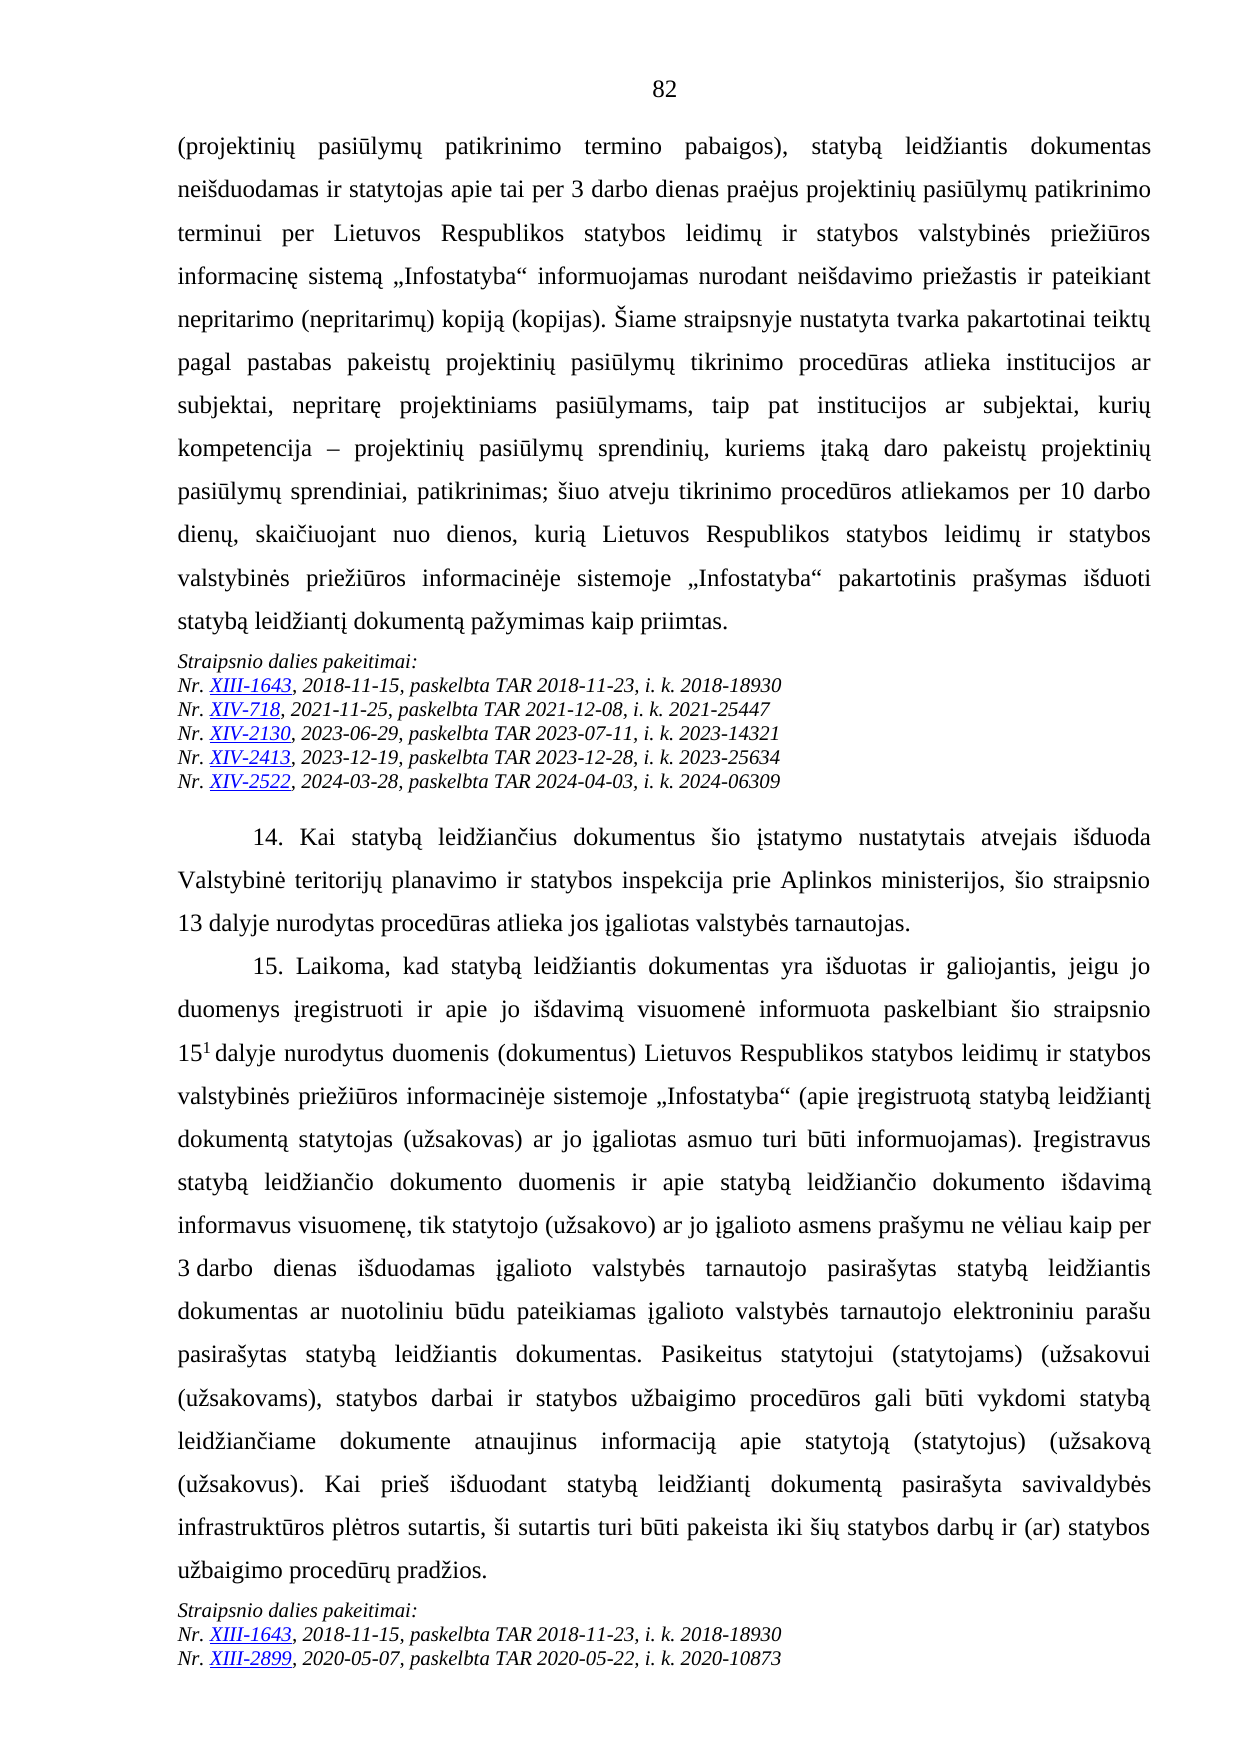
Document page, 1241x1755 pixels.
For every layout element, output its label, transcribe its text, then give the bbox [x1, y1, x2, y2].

text 14. Kai statybą leidžiančius dokumentus šio įstatymo nustatytais atvejais išduoda Valstybinė teritorijų planavimo ir statybos inspekcija prie Aplinkos ministerijos, šio straipsnio 13 dalyje nurodytas procedūras atlieka jos įgaliotas valstybės tarnautojas. [177, 822, 1152, 937]
text Nr. XIII-1643, 2018-11-15, paskelbta TAR 2018-11-23, i. k. 2018-18930 [177, 1622, 1152, 1646]
text 15. Laikoma, kad statybą leidžiantis dokumentas yra išduotas ir galiojantis, jeigu jo duomenys įregistruoti ir apie jo išdavimą visuomenė informuota paskelbiant šio straipsnio 151 dalyje nurodytus duomenis (dokumentus) Lietuvos Respublikos statybos leidimų ir statybos valstybinės priežiūros informacinėje sistemoje „Infostatyba“ (apie įregistruotą statybą leidžiantį dokumentą statytojas (užsakovas) ar jo įgaliotas asmuo turi būti informuojamas). Įregistravus statybą leidžiančio dokumento duomenis ir apie statybą leidžiančio dokumento išdavimą informavus visuomenę, tik statytojo (užsakovo) ar jo įgalioto asmens prašymu ne vėliau kaip per 3 darbo dienas išduodamas įgalioto valstybės tarnautojo pasirašytas statybą leidžiantis dokumentas ar nuotoliniu būdu pateikiamas įgalioto valstybės tarnautojo elektroniniu parašu pasirašytas statybą leidžiantis dokumentas. Pasikeitus statytojui (statytojams) (užsakovui (užsakovams), statybos darbai ir statybos užbaigimo procedūros gali būti vykdomi statybą leidžiančiame dokumente atnaujinus informaciją apie statytoją (statytojus) (užsakovą (užsakovus). Kai prieš išduodant statybą leidžiantį dokumentą pasirašyta savivaldybės infrastruktūros plėtros sutartis, ši sutartis turi būti pakeista iki šių statybos darbų ir (ar) statybos užbaigimo procedūrų pradžios. [177, 951, 1152, 1584]
text Nr. XIV-2522, 2024-03-28, paskelbta TAR 2024-04-03, i. k. 2024-06309 [177, 769, 1152, 793]
text Nr. XIV-718, 2021-11-25, paskelbta TAR 2021-12-08, i. k. 2021-25447 [177, 697, 1152, 721]
text Nr. XIII-1643, 2018-11-15, paskelbta TAR 2018-11-23, i. k. 2018-18930 [177, 673, 1152, 697]
text Straipsnio dalies pakeitimai: [177, 1598, 1152, 1622]
text Nr. XIII-2899, 2020-05-07, paskelbta TAR 2020-05-22, i. k. 2020-10873 [177, 1646, 1152, 1670]
text Nr. XIV-2130, 2023-06-29, paskelbta TAR 2023-07-11, i. k. 2023-14321 [177, 721, 1152, 745]
text Nr. XIV-2413, 2023-12-19, paskelbta TAR 2023-12-28, i. k. 2023-25634 [177, 745, 1152, 769]
text (projektinių pasiūlymų patikrinimo termino pabaigos), statybą leidžiantis dokumentas neišduodamas ir statytojas apie tai per 3 darbo dienas praėjus projektinių pasiūlymų patikrinimo terminui per Lietuvos Respublikos statybos leidimų ir statybos valstybinės priežiūros informacinę sistemą „Infostatyba“ informuojamas nurodant neišdavimo priežastis ir pateikiant nepritarimo (nepritarimų) kopiją (kopijas). Šiame straipsnyje nustatyta tvarka pakartotinai teiktų pagal pastabas pakeistų projektinių pasiūlymų tikrinimo procedūras atlieka institucijos ar subjektai, nepritarę projektiniams pasiūlymams, taip pat institucijos ar subjektai, kurių kompetencija – projektinių pasiūlymų sprendinių, kuriems įtaką daro pakeistų projektinių pasiūlymų sprendiniai, patikrinimas; šiuo atveju tikrinimo procedūros atliekamos per 10 darbo dienų, skaičiuojant nuo dienos, kurią Lietuvos Respublikos statybos leidimų ir statybos valstybinės priežiūros informacinėje sistemoje „Infostatyba“ pakartotinis prašymas išduoti statybą leidžiantį dokumentą pažymimas kaip priimtas. [177, 131, 1152, 634]
text Straipsnio dalies pakeitimai: [177, 649, 1152, 673]
